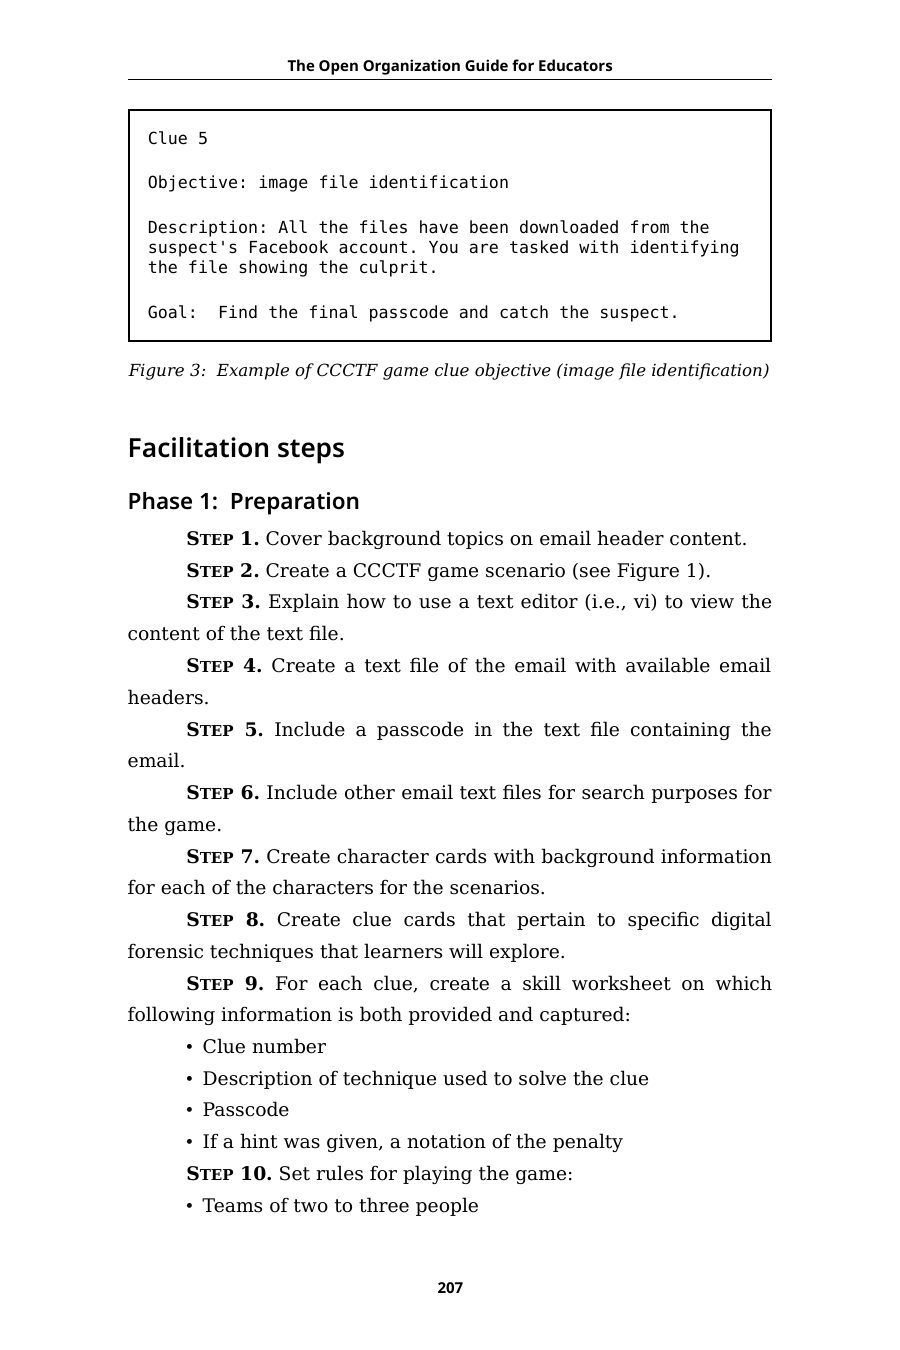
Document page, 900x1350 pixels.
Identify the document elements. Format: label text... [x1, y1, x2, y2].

text Figure 3: Example of CCCTF game clue objective (image file identification) [127, 361, 772, 380]
list Teams of two to three people [186, 1195, 772, 1217]
list If a hint was given, a notation of the penalty [186, 1131, 772, 1153]
text Step 7. Create character cards with background information for each of the characters for the scenarios. [127, 846, 772, 899]
text Step 6. Include other email text files for search purposes for the game. [127, 782, 772, 836]
text Step 8. Create clue cards that pertain to specific digital forensic techniques that learners will explore. [127, 909, 772, 963]
text Goal: Find the final passcode and catch the suspect. [130, 282, 770, 340]
text Step 2. Create a CCCTF game scenario (see Figure 1). [127, 559, 772, 581]
text Step 5. Include a passcode in the text file containing the email. [127, 718, 772, 772]
text Step 1. Cover background topics on email header content. [127, 527, 772, 549]
list Clue number [186, 1036, 772, 1058]
text Clue 5 [130, 111, 770, 148]
list Passcode [186, 1099, 772, 1121]
text Step 10. Set rules for playing the game: [127, 1163, 772, 1185]
subtitle Facilitation steps [127, 434, 772, 464]
subtitle Phase 1: Preparation [127, 489, 772, 515]
text Step 9. For each clue, create a skill worksheet on which following information is both provided and captured: [127, 973, 772, 1026]
text Description: All the files have been downloaded from the suspect's Facebook account. You are tasked with identifying the file showing the culprit. [130, 197, 770, 278]
list Description of technique used to solve the clue [186, 1068, 772, 1090]
text Step 4. Create a text file of the email with available email headers. [127, 655, 772, 709]
text Step 3. Explain how to use a text editor (i.e., vi) to view the content of the text file. [127, 591, 772, 645]
text Objective: image file identification [130, 153, 770, 193]
